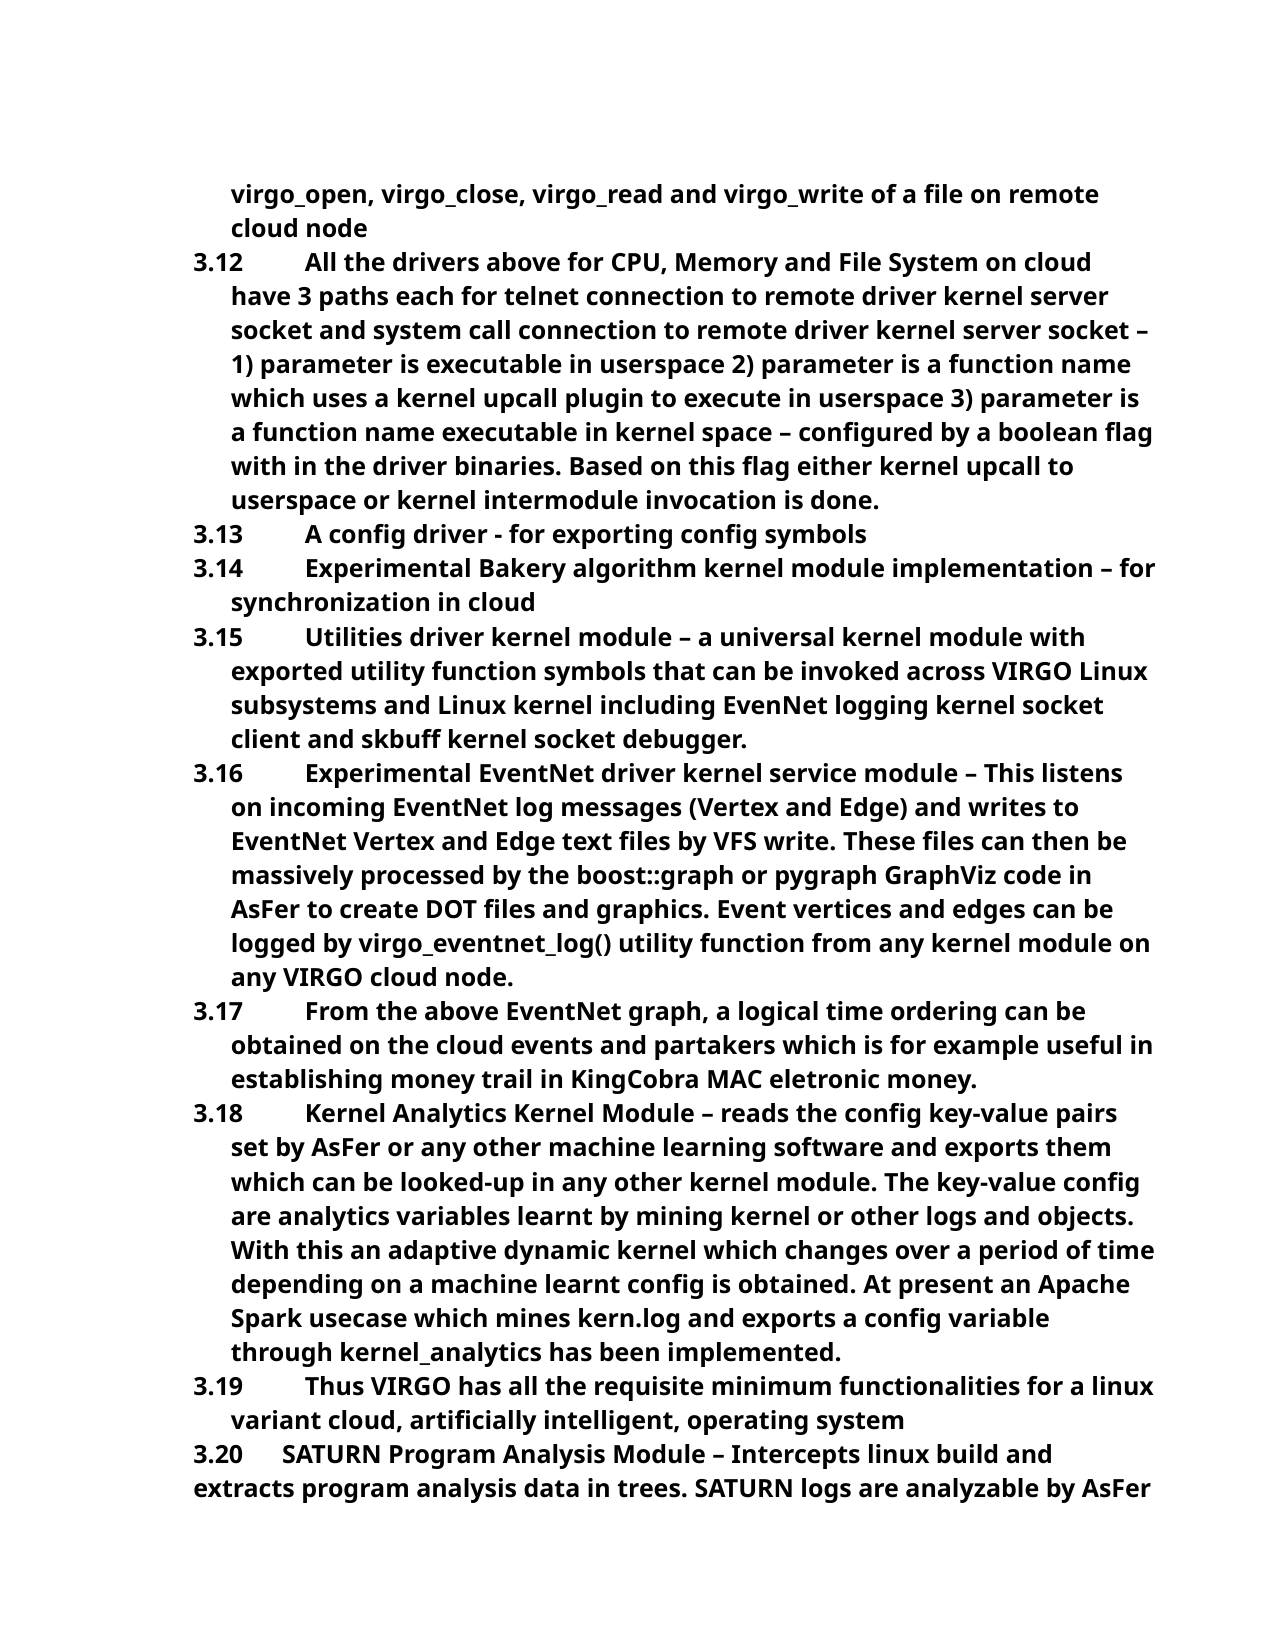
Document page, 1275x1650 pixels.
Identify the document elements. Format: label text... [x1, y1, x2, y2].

list 3.20 SATURN Program Analysis Module – Intercepts linux build and extracts program analysis data in trees. SATURN logs are analyzable by AsFer [156, 1437, 1157, 1505]
list A config driver - for exporting config symbols [193, 517, 1157, 551]
list Experimental EventNet driver kernel service module – This listens on incoming EventNet log messages (Vertex and Edge) and writes to EventNet Vertex and Edge text files by VFS write. These files can then be massively processed by the boost::graph or pygraph GraphViz code in AsFer to create DOT files and graphics. Event vertices and edges can be logged by virgo_eventnet_log() utility function from any kernel module on any VIRGO cloud node. [193, 755, 1157, 994]
list Thus VIRGO has all the requisite minimum functionalities for a linux variant cloud, artificially intelligent, operating system [193, 1368, 1157, 1437]
list From the above EventNet graph, a logical time ordering can be obtained on the cloud events and partakers which is for example useful in establishing money trail in KingCobra MAC eletronic money. [193, 994, 1157, 1096]
list Utilities driver kernel module – a universal kernel module with exported utility function symbols that can be invoked across VIRGO Linux subsystems and Linux kernel including EvenNet logging kernel socket client and skbuff kernel socket debugger. [193, 619, 1157, 755]
list All the drivers above for CPU, Memory and File System on cloud have 3 paths each for telnet connection to remote driver kernel server socket and system call connection to remote driver kernel server socket – 1) parameter is executable in userspace 2) parameter is a function name which uses a kernel upcall plugin to execute in userspace 3) parameter is a function name executable in kernel space – configured by a boolean flag with in the driver binaries. Based on this flag either kernel upcall to userspace or kernel intermodule invocation is done. [193, 244, 1157, 517]
list Kernel Analytics Kernel Module – reads the config key-value pairs set by AsFer or any other machine learning software and exports them which can be looked-up in any other kernel module. The key-value config are analytics variables learnt by mining kernel or other logs and objects. With this an adaptive dynamic kernel which changes over a period of time depending on a machine learnt config is obtained. At present an Apache Spark usecase which mines kern.log and exports a config variable through kernel_analytics has been implemented. [193, 1096, 1157, 1368]
list Experimental Bakery algorithm kernel module implementation – for synchronization in cloud [193, 551, 1157, 619]
list virgo_open, virgo_close, virgo_read and virgo_write of a file on remote cloud node [193, 176, 1157, 244]
